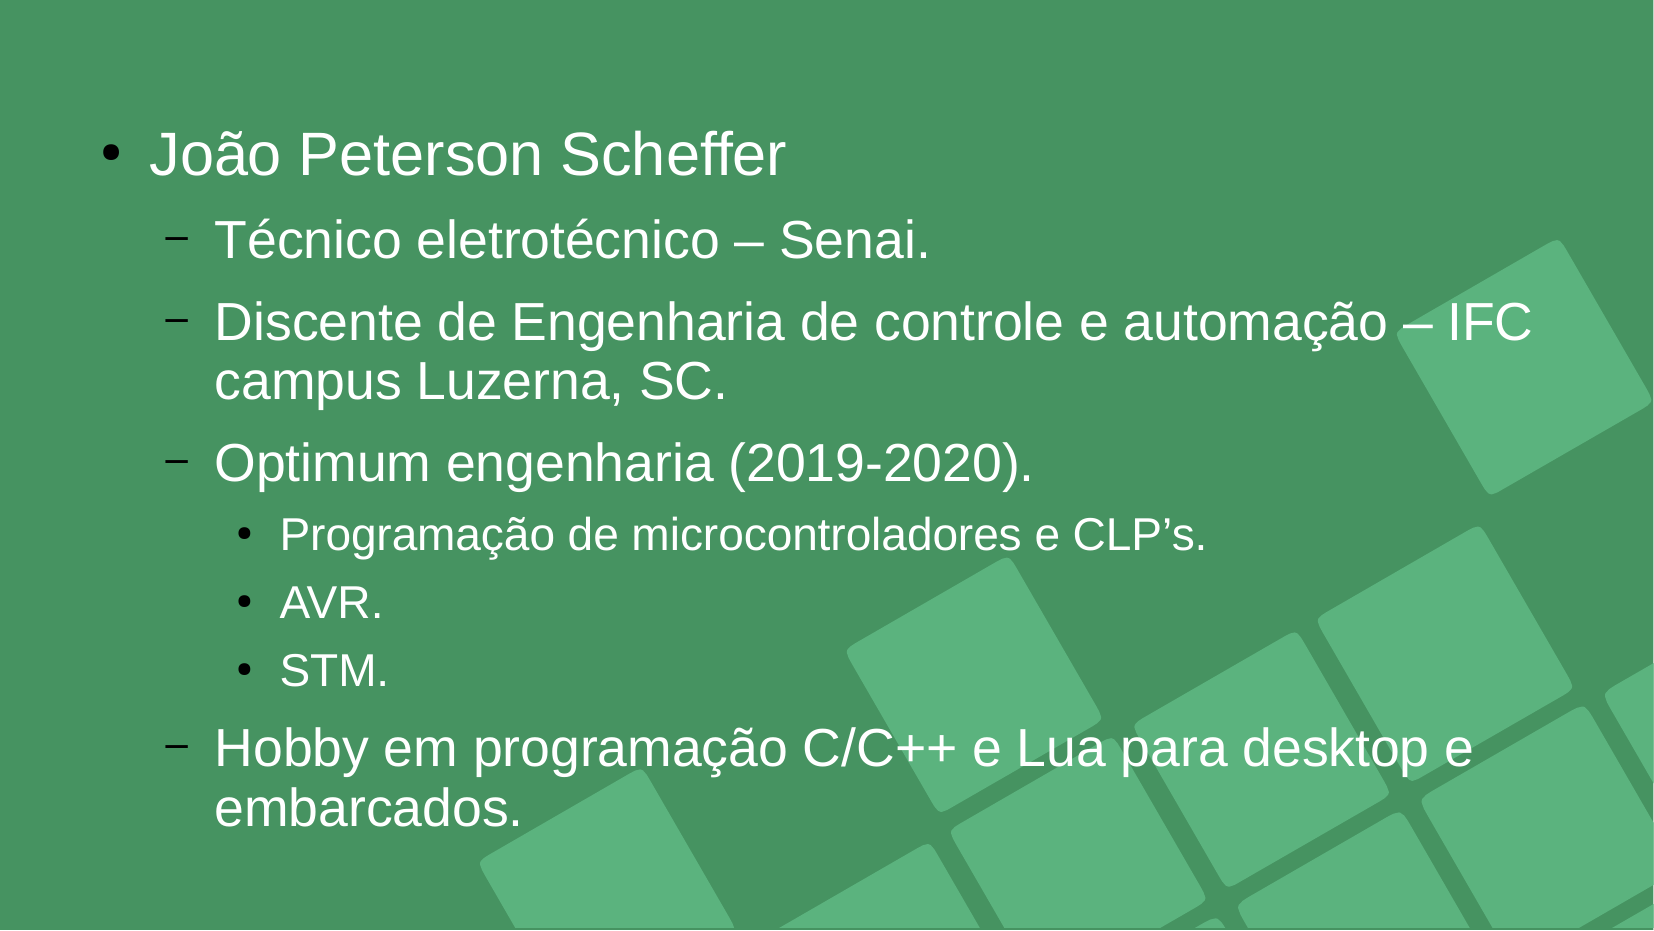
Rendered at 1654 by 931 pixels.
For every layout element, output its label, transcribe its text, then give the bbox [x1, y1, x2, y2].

list João Peterson Scheffer Técnico eletrotécnico – Senai. Discente de Engenharia de controle e automação – IFC campus Luzerna, SC. Optimum engenharia (2019-2020). Programação de microcontroladores e CLP’s. AVR. STM. Hobby em programação C/C++ e Lua para desktop e embarcados. [84, 120, 1573, 841]
